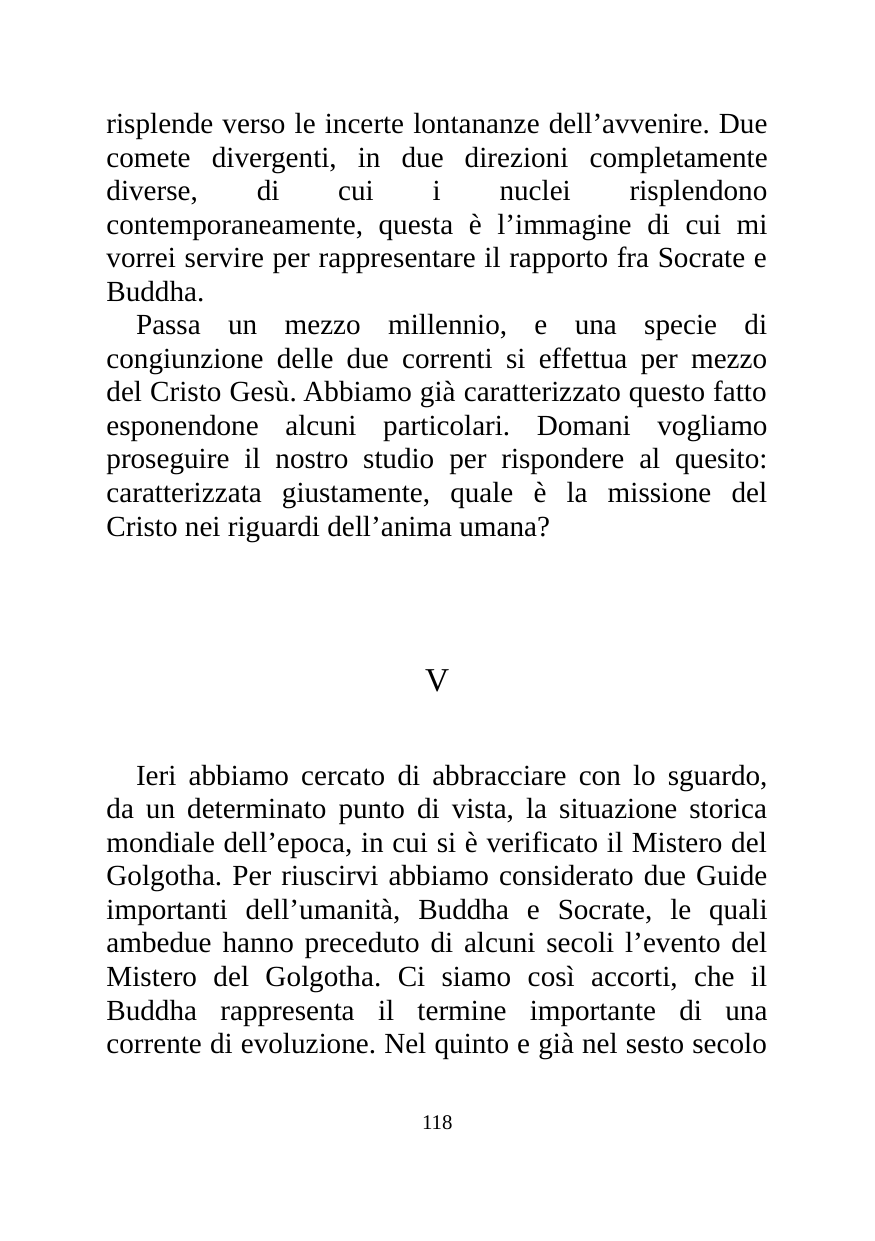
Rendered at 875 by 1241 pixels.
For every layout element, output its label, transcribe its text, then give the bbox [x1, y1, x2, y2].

subtitle V [106, 660, 768, 699]
text Passa un mezzo millennio, e una specie di congiunzione delle due correnti si effettua per mezzo del Cristo Gesù. Abbiamo già caratterizzato questo fatto esponendone alcuni particolari. Domani vogliamo proseguire il nostro studio per rispondere al quesito: caratterizzata giustamente, quale è la missione del Cristo nei riguardi dell’anima umana? [106, 307, 768, 542]
text Ieri abbiamo cercato di abbracciare con lo sguardo, da un determinato punto di vista, la situazione storica mondiale dell’epoca, in cui si è verificato il Mistero del Golgotha. Per riuscirvi abbiamo considerato due Guide importanti dell’umanità, Buddha e Socrate, le quali ambedue hanno preceduto di alcuni secoli l’evento del Mistero del Golgotha. Ci siamo così accorti, che il Buddha rappresenta il termine importante di una corrente di evoluzione. Nel quinto e già nel sesto secolo [106, 758, 768, 1060]
text risplende verso le incerte lontananze dell’avvenire. Due comete divergenti, in due direzioni completamente diverse, di cui i nuclei risplendono contemporaneamente, questa è l’immagine di cui mi vorrei servire per rappresentare il rapporto fra Socrate e Buddha. [106, 106, 768, 307]
